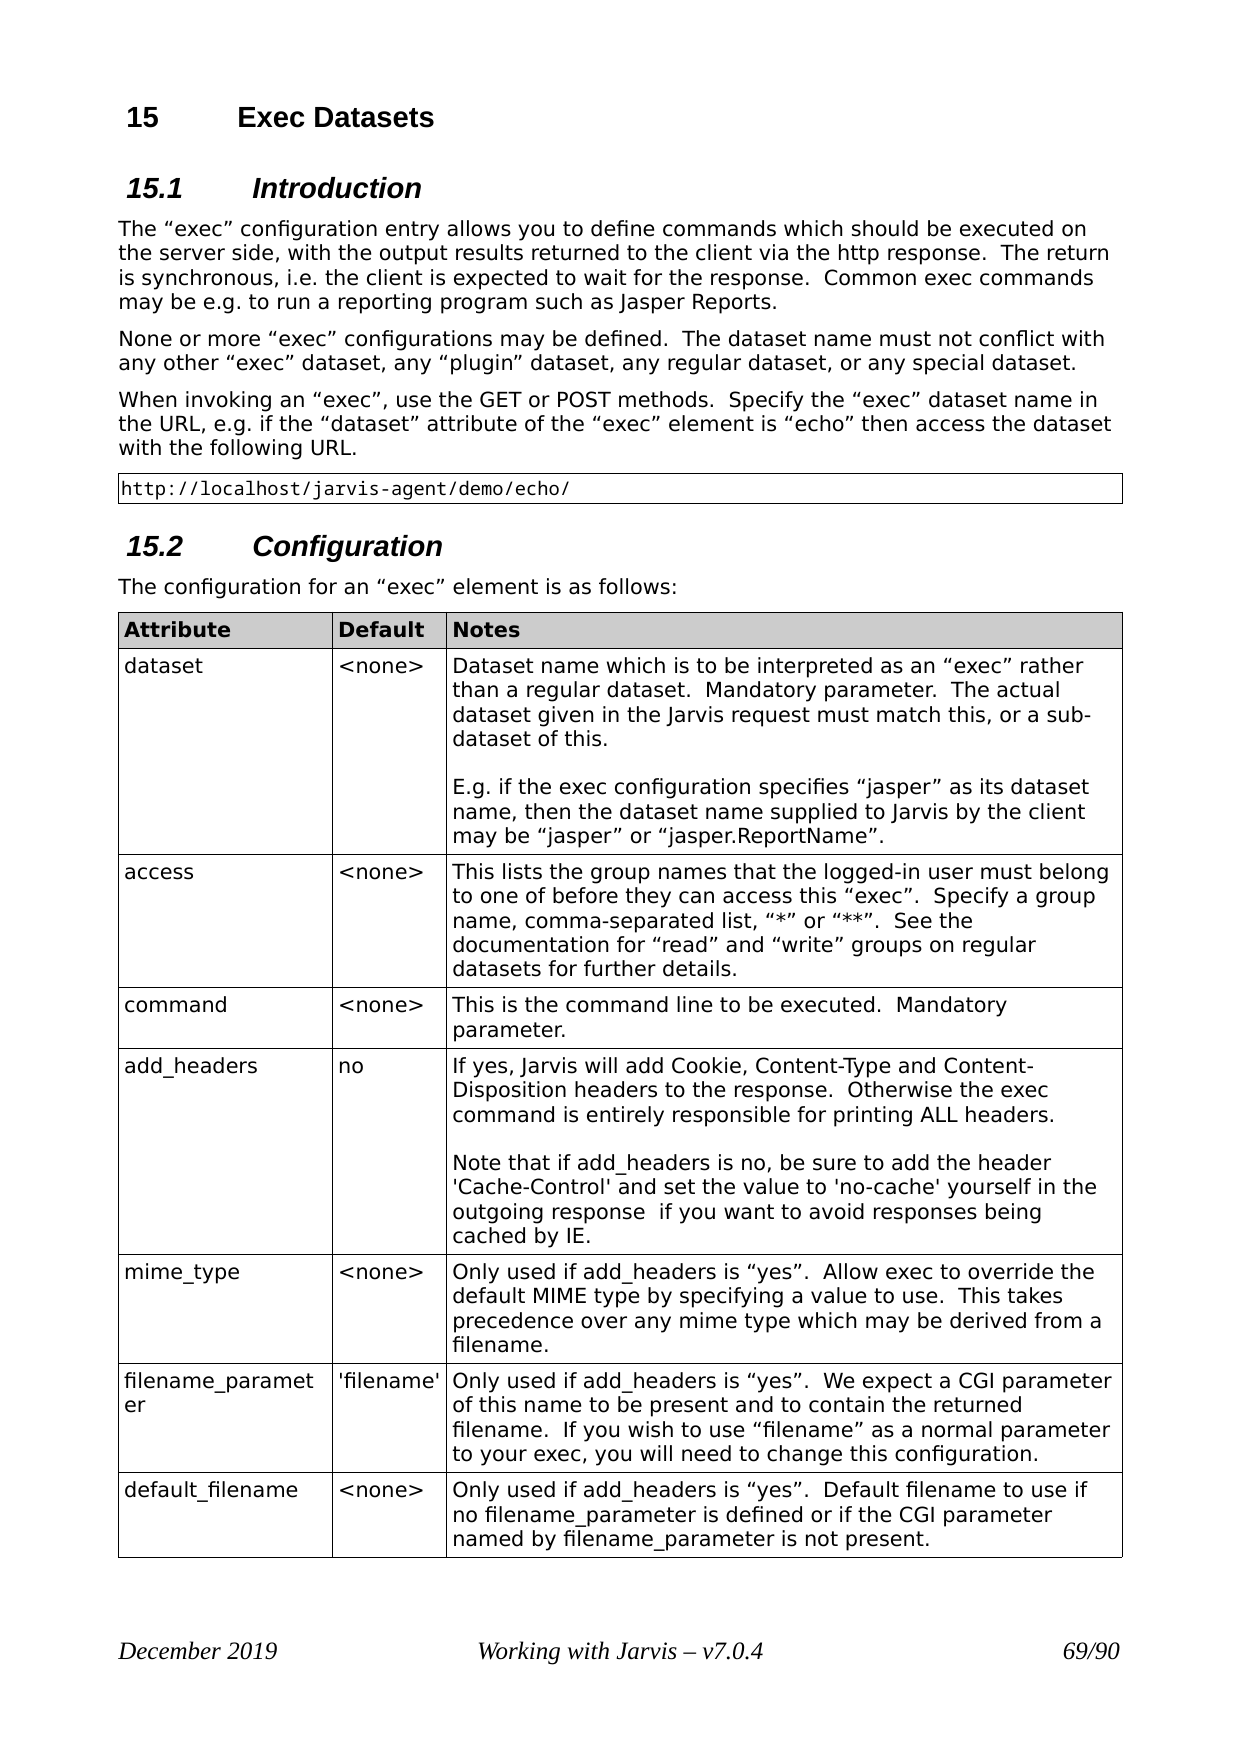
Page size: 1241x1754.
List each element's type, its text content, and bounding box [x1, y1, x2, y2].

table_cell filename_parameter [119, 1364, 332, 1472]
table_cell add_headers [119, 1049, 332, 1254]
table_cell Only used if add_headers is “yes”. Default filename to use if no filename_parameter is defined or if the CGI parameter named by filename_parameter is not present. [447, 1473, 1122, 1557]
table_cell If yes, Jarvis will add Cookie, Content-Type and Content-Disposition headers to the response. Otherwise the exec command is entirely responsible for printing ALL headers. Note that if add_headers is no, be sure to add the header 'Cache-Control' and set the value to 'no-cache' yourself in the outgoing response if you want to avoid responses being cached by IE. [447, 1049, 1122, 1254]
table_cell mime_type [119, 1255, 332, 1363]
table_cell <none> [333, 1255, 446, 1363]
subtitle Exec Datasets [118, 100, 1122, 133]
text When invoking an “exec”, use the GET or POST methods. Specify the “exec” dataset name in the URL, e.g. if the “dataset” attribute of the “exec” element is “echo” then access the dataset with the following URL. [118, 388, 1122, 461]
table_cell <none> [333, 855, 446, 987]
table_cell access [119, 855, 332, 987]
subtitle Introduction [118, 171, 1122, 204]
table_cell no [333, 1049, 446, 1254]
table_cell dataset [119, 649, 332, 854]
subtitle Configuration [118, 529, 1122, 562]
table_cell default_filename [119, 1473, 332, 1557]
table_cell <none> [333, 649, 446, 854]
table_cell Only used if add_headers is “yes”. We expect a CGI parameter of this name to be present and to contain the returned filename. If you wish to use “filename” as a normal parameter to your exec, you will need to change this configuration. [447, 1364, 1122, 1472]
text The “exec” configuration entry allows you to define commands which should be executed on the server side, with the output results returned to the client via the http response. The return is synchronous, i.e. the client is expected to wait for the response. Common exec commands may be e.g. to run a reporting program such as Jasper Reports. [118, 217, 1122, 314]
table_header Attribute [119, 613, 332, 648]
table_cell <none> [333, 988, 446, 1048]
table_cell 'filename' [333, 1364, 446, 1472]
table_cell Only used if add_headers is “yes”. Allow exec to override the default MIME type by specifying a value to use. This takes precedence over any mime type which may be derived from a filename. [447, 1255, 1122, 1363]
table_header Default [333, 613, 446, 648]
table_cell Dataset name which is to be interpreted as an “exec” rather than a regular dataset. Mandatory parameter. The actual dataset given in the Jarvis request must match this, or a sub-dataset of this. E.g. if the exec configuration specifies “jasper” as its dataset name, then the dataset name supplied to Jarvis by the client may be “jasper” or “jasper.ReportName”. [447, 649, 1122, 854]
text The configuration for an “exec” element is as follows: [118, 575, 1122, 599]
table_cell <none> [333, 1473, 446, 1557]
text None or more “exec” configurations may be defined. The dataset name must not conflict with any other “exec” dataset, any “plugin” dataset, any regular dataset, or any special dataset. [118, 327, 1122, 375]
table_cell This is the command line to be executed. Mandatory parameter. [447, 988, 1122, 1048]
table_header Notes [447, 613, 1122, 648]
table_cell This lists the group names that the logged-in user must belong to one of before they can access this “exec”. Specify a group name, comma-separated list, “*” or “**”. See the documentation for “read” and “write” groups on regular datasets for further details. [447, 855, 1122, 987]
table_cell command [119, 988, 332, 1048]
text http://localhost/jarvis-agent/demo/echo/ [119, 474, 1122, 503]
